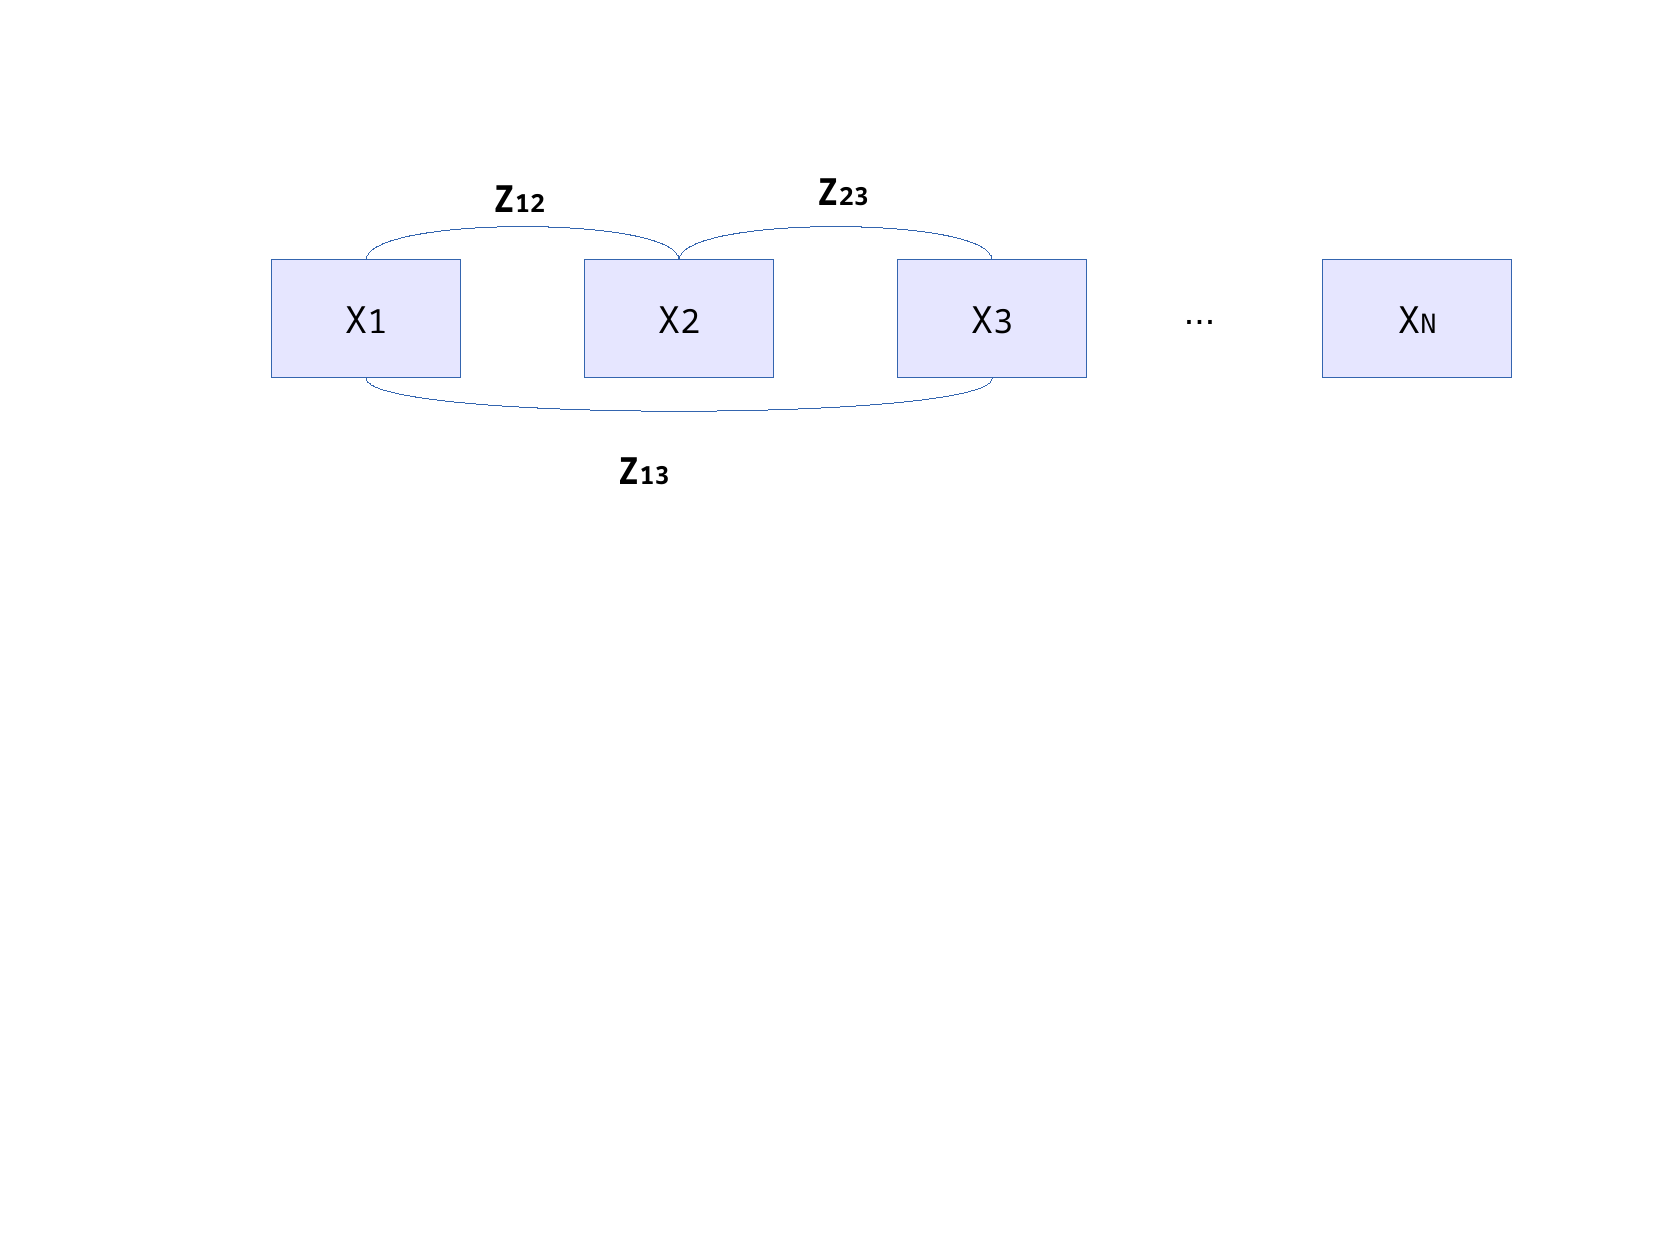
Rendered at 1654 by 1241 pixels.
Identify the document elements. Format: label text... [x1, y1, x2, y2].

text_box X1 [271, 259, 461, 378]
text_box XN [1322, 259, 1512, 378]
text_box ... [1169, 283, 1231, 341]
text_box Z23 [801, 158, 891, 220]
text_box X3 [897, 259, 1087, 378]
text_box Z12 [477, 165, 567, 227]
text_box X2 [584, 259, 774, 378]
text_box Z13 [602, 437, 692, 499]
